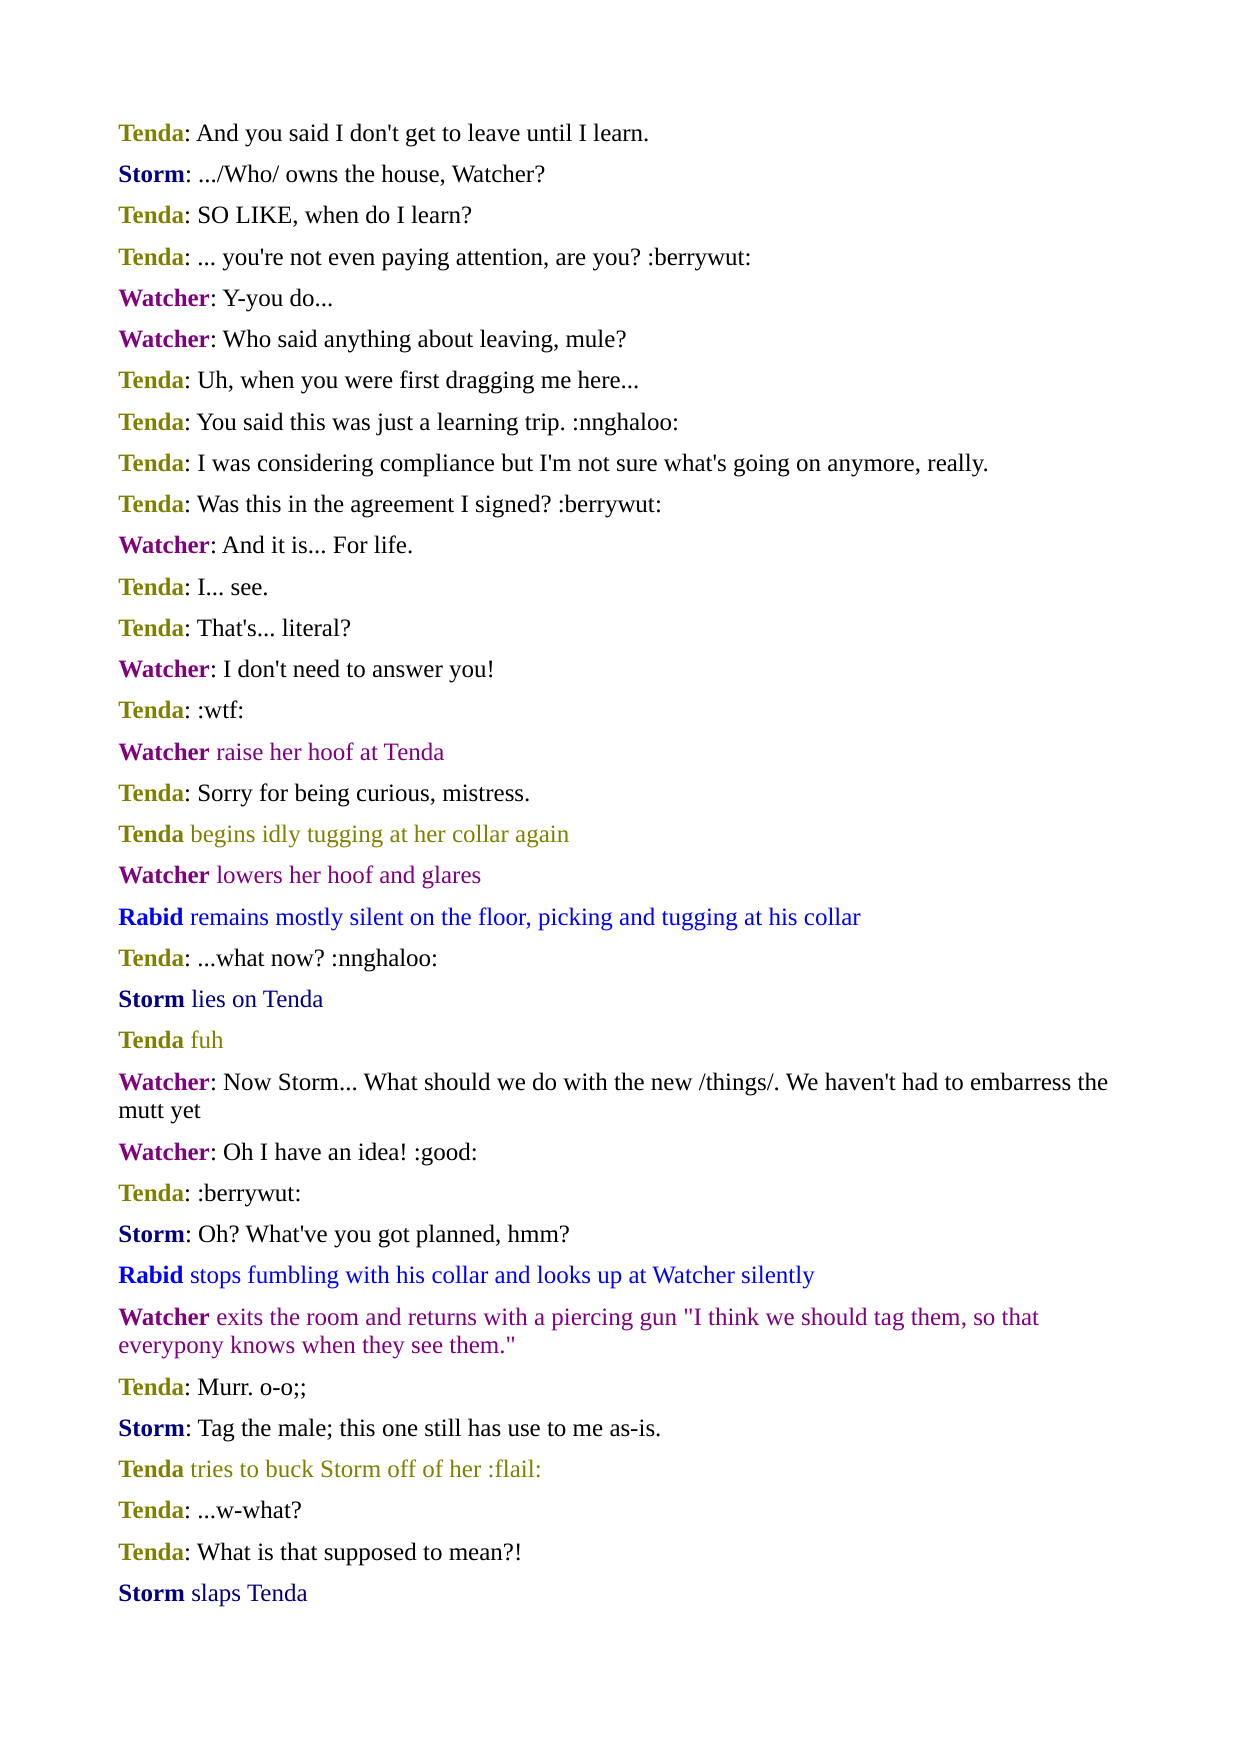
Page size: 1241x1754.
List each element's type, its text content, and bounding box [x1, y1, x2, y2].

text Storm slaps Tenda [118, 1578, 1122, 1607]
text Tenda fuh [118, 1026, 1122, 1054]
text Tenda: ... you're not even paying attention, are you? :berrywut: [118, 242, 1122, 271]
text Storm: .../Who/ owns the house, Watcher? [118, 159, 1122, 188]
text Watcher: Who said anything about leaving, mule? [118, 324, 1122, 353]
text Rabid stops fumbling with his collar and looks up at Watcher silently [118, 1261, 1122, 1289]
text Tenda: Murr. o-o;; [118, 1372, 1122, 1401]
text Tenda begins idly tugging at her collar again [118, 819, 1122, 848]
text Tenda: :wtf: [118, 696, 1122, 724]
text Tenda: I... see. [118, 572, 1122, 601]
text Tenda: Was this in the agreement I signed? :berrywut: [118, 489, 1122, 518]
text Tenda: Sorry for being curious, mistress. [118, 778, 1122, 807]
text Tenda: Uh, when you were first dragging me here... [118, 366, 1122, 394]
text Tenda: ...what now? :nnghaloo: [118, 943, 1122, 972]
text Watcher exits the room and returns with a piercing gun "I think we should tag them, so that everypony knows when they see them." [118, 1302, 1122, 1359]
text Watcher: Now Storm... What should we do with the new /things/. We haven't had to embarress the mutt yet [118, 1067, 1122, 1124]
text Tenda tries to buck Storm off of her :flail: [118, 1454, 1122, 1483]
text Watcher: Oh I have an idea! :good: [118, 1137, 1122, 1166]
text Tenda: SO LIKE, when do I learn? [118, 201, 1122, 229]
text Storm: Oh? What've you got planned, hmm? [118, 1219, 1122, 1248]
text Tenda: ...w-what? [118, 1496, 1122, 1524]
text Watcher lowers her hoof and glares [118, 861, 1122, 889]
text Tenda: :berrywut: [118, 1178, 1122, 1207]
text Tenda: I was considering compliance but I'm not sure what's going on anymore, really. [118, 448, 1122, 477]
text Tenda: And you said I don't get to leave until I learn. [118, 118, 1122, 147]
text Watcher: Y-you do... [118, 283, 1122, 312]
text Tenda: You said this was just a learning trip. :nnghaloo: [118, 407, 1122, 436]
text Tenda: What is that supposed to mean?! [118, 1537, 1122, 1566]
text Watcher: And it is... For life. [118, 531, 1122, 559]
text Watcher: I don't need to answer you! [118, 654, 1122, 683]
text Rabid remains mostly silent on the floor, picking and tugging at his collar [118, 902, 1122, 931]
text Tenda: That's... literal? [118, 613, 1122, 642]
text Storm: Tag the male; this one still has use to me as-is. [118, 1413, 1122, 1442]
text Watcher raise her hoof at Tenda [118, 737, 1122, 766]
text Storm lies on Tenda [118, 984, 1122, 1013]
